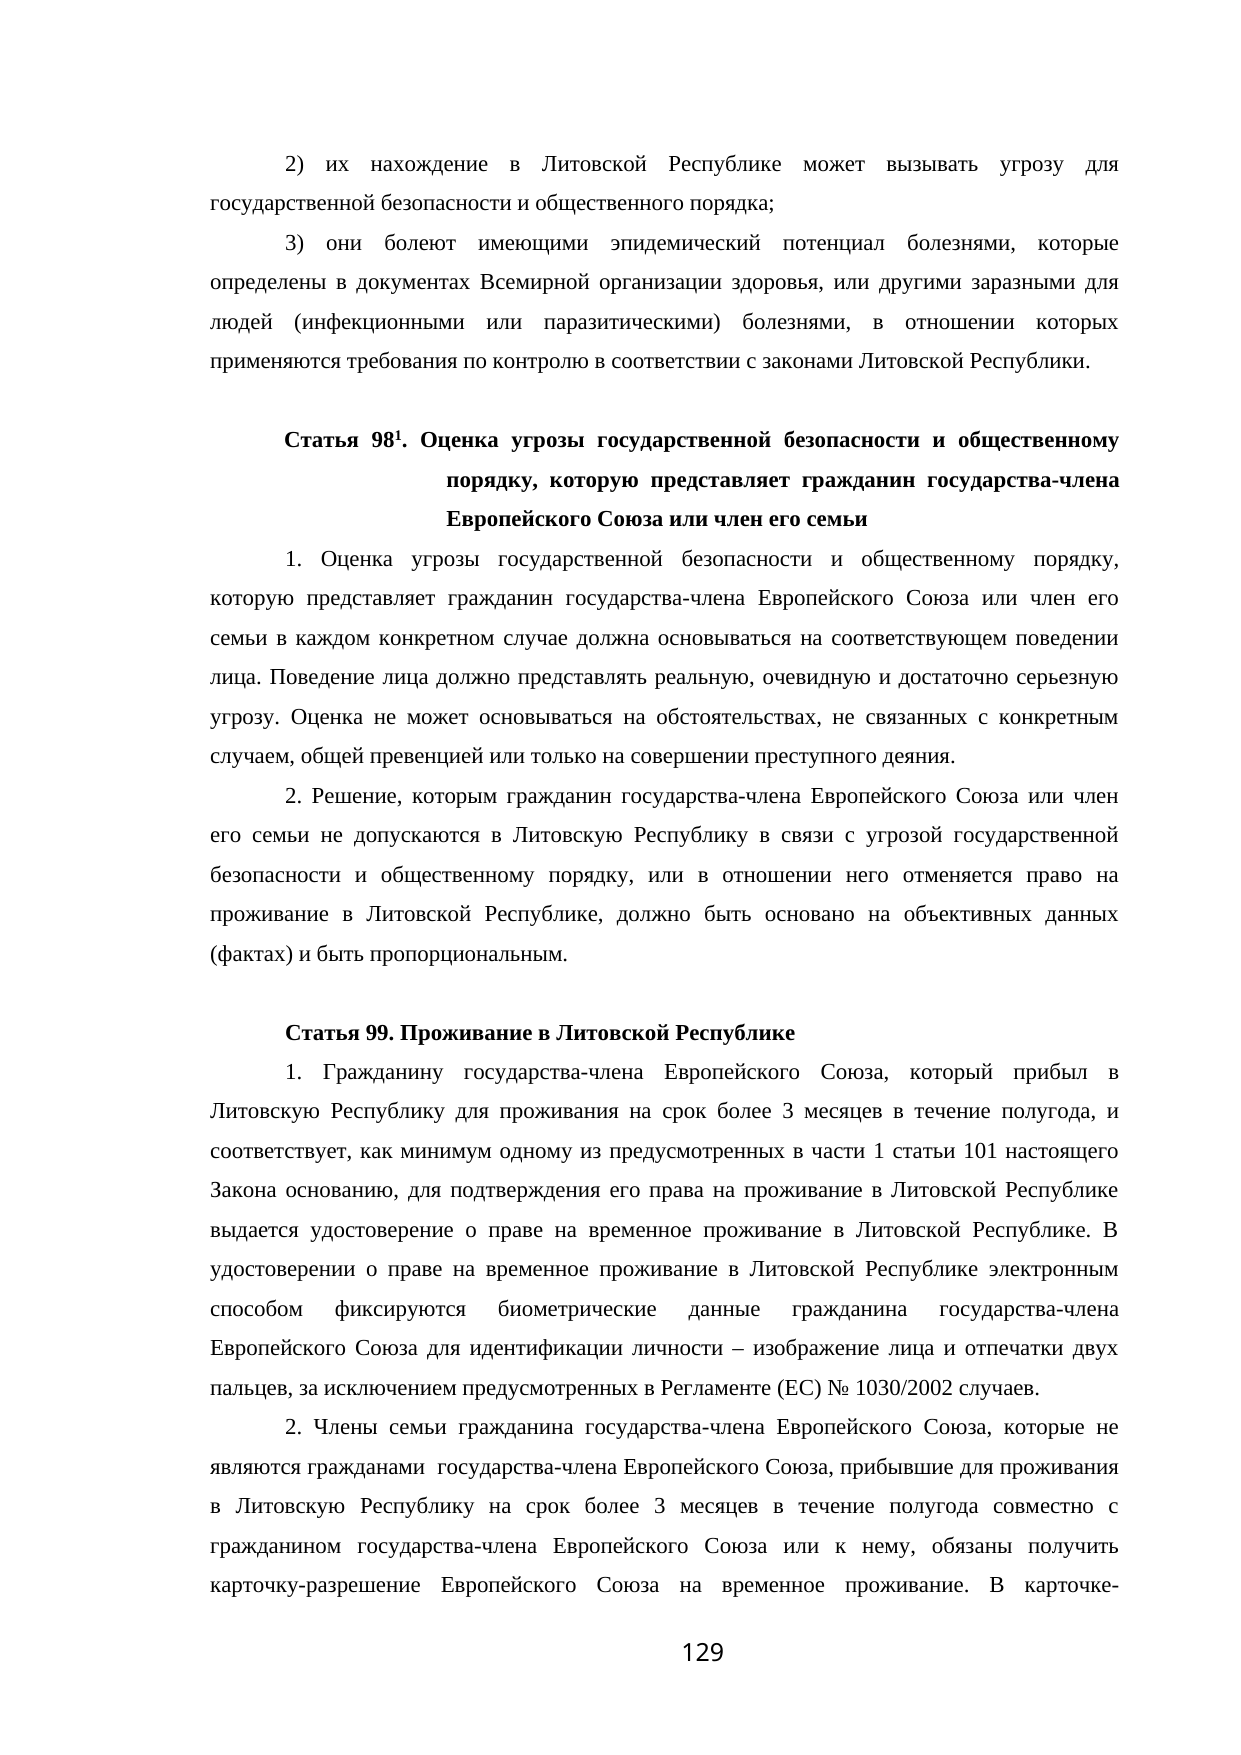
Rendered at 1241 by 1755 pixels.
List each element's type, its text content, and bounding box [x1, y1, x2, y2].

text 2. Решение, которым гражданин государства-члена Европейского Союза или член его семьи не допускаются в Литовскую Республику в связи с угрозой государственной безопасности и общественному порядку, или в отношении него отменяется право на проживание в Литовской Республике, должно быть основано на объективных данных (фактах) и быть пропорциональным. [210, 782, 1120, 966]
text 2. Члены семьи гражданина государства-члена Европейского Союза, которые не являются гражданами государства-члена Европейского Союза, прибывшие для проживания в Литовскую Республику на срок более 3 месяцев в течение полугода совместно с гражданином государства-члена Европейского Союза или к нему, обязаны получить карточку-разрешение Европейского Союза на временное проживание. В карточке- [210, 1413, 1120, 1598]
text 1. Гражданину государства-члена Европейского Союза, который прибыл в Литовскую Республику для проживания на срок более 3 месяцев в течение полугода, и соответствует, как минимум одному из предусмотренных в части 1 статьи 101 настоящего Закона основанию, для подтверждения его права на проживание в Литовской Республике выдается удостоверение о праве на временное проживание в Литовской Республике. В удостоверении о праве на временное проживание в Литовской Республике электронным способом фиксируются биометрические данные гражданина государства-члена Европейского Союза для идентификации личности – изображение лица и отпечатки двух пальцев, за исключением предусмотренных в Регламенте (ЕС) № 1030/2002 случаев. [210, 1058, 1120, 1400]
text Статья 981. Оценка угрозы государственной безопасности и общественному порядку, которую представляет гражданин государства-члена Европейского Союза или член его семьи [284, 426, 1120, 532]
text Статья 99. Проживание в Литовской Республике [210, 1018, 1120, 1045]
text 3) они болеют имеющими эпидемический потенциал болезнями, которые определены в документах Всемирной организации здоровья, или другими заразными для людей (инфекционными или паразитическими) болезнями, в отношении которых применяются требования по контролю в соответствии с законами Литовской Республики. [210, 229, 1120, 374]
text 1. Оценка угрозы государственной безопасности и общественному порядку, которую представляет гражданин государства-члена Европейского Союза или член его семьи в каждом конкретном случае должна основываться на соответствующем поведении лица. Поведение лица должно представлять реальную, очевидную и достаточно серьезную угрозу. Оценка не может основываться на обстоятельствах, не связанных с конкретным случаем, общей превенцией или только на совершении преступного деяния. [210, 545, 1120, 768]
text 2) их нахождение в Литовской Республике может вызывать угрозу для государственной безопасности и общественного порядка; [210, 150, 1120, 216]
